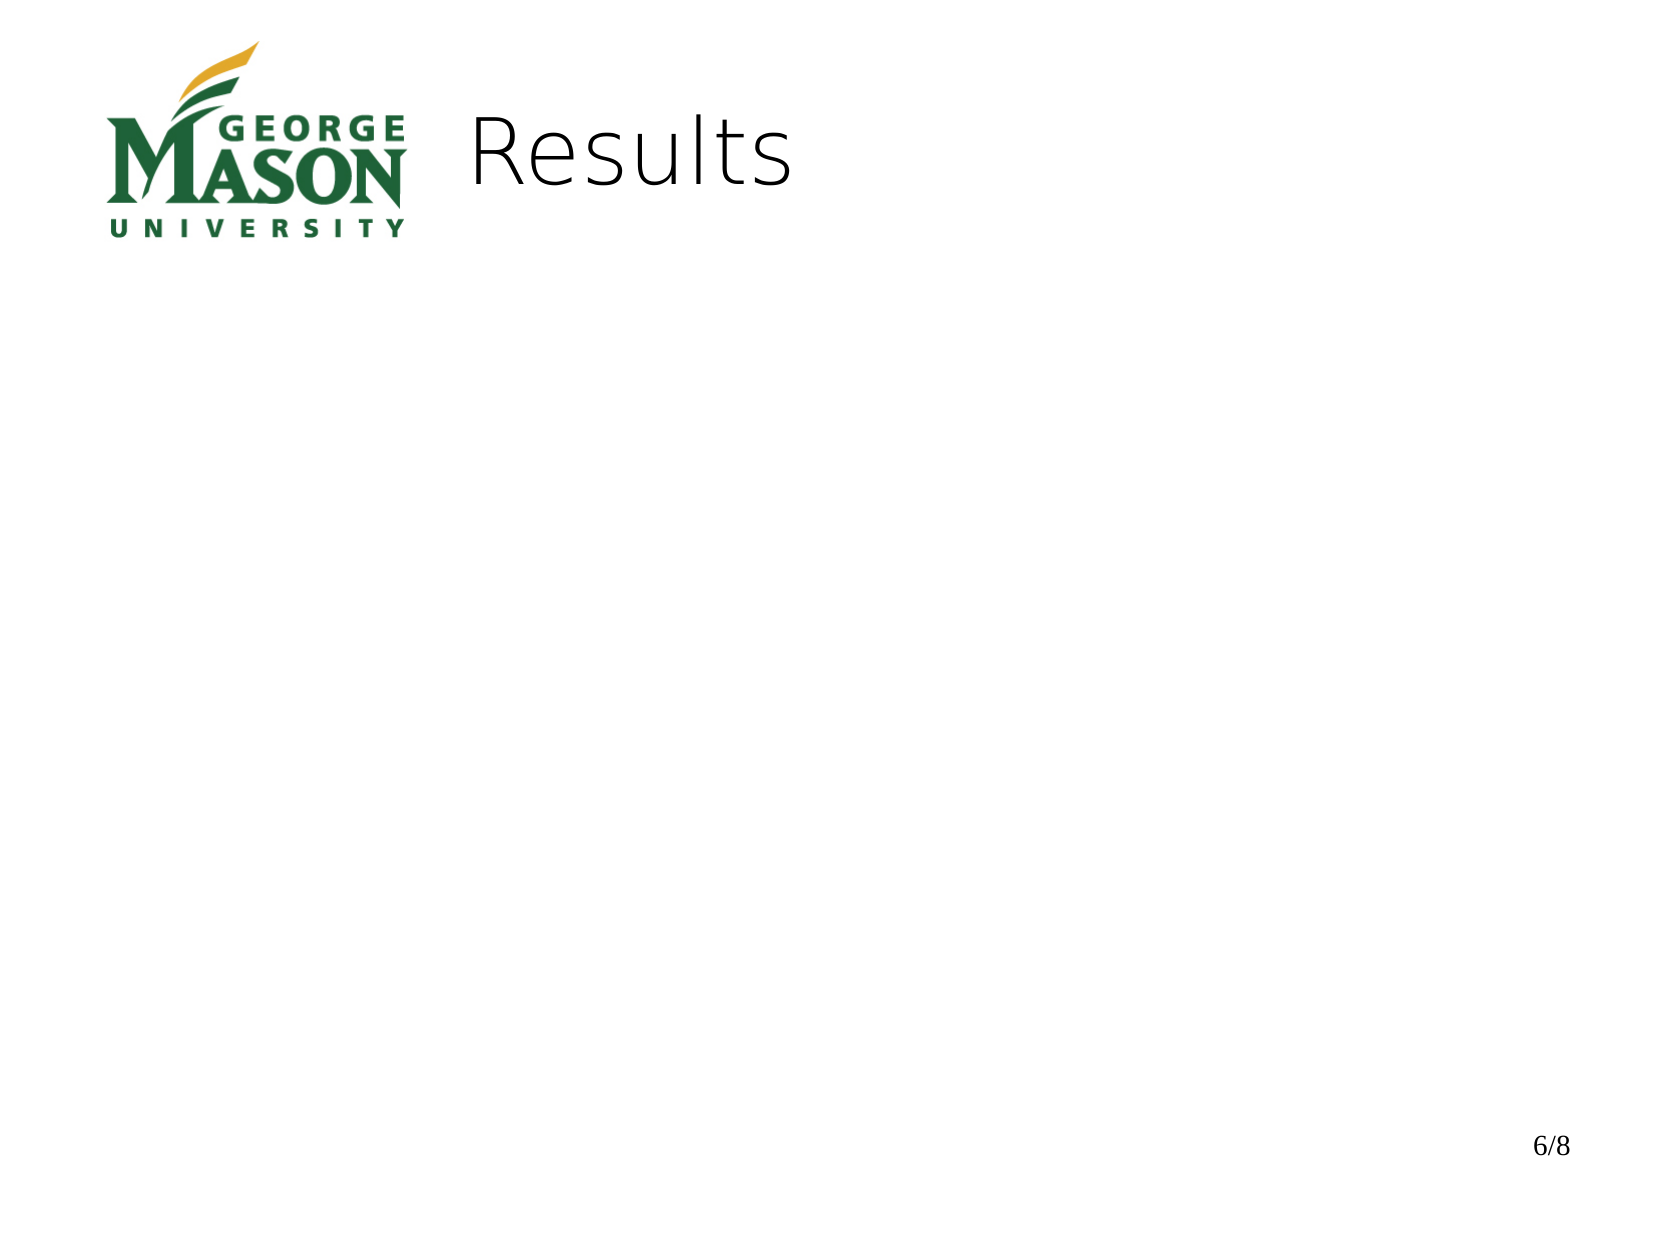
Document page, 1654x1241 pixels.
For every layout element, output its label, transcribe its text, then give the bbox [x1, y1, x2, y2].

title Results [465, 49, 1571, 257]
picture [88, 33, 424, 249]
